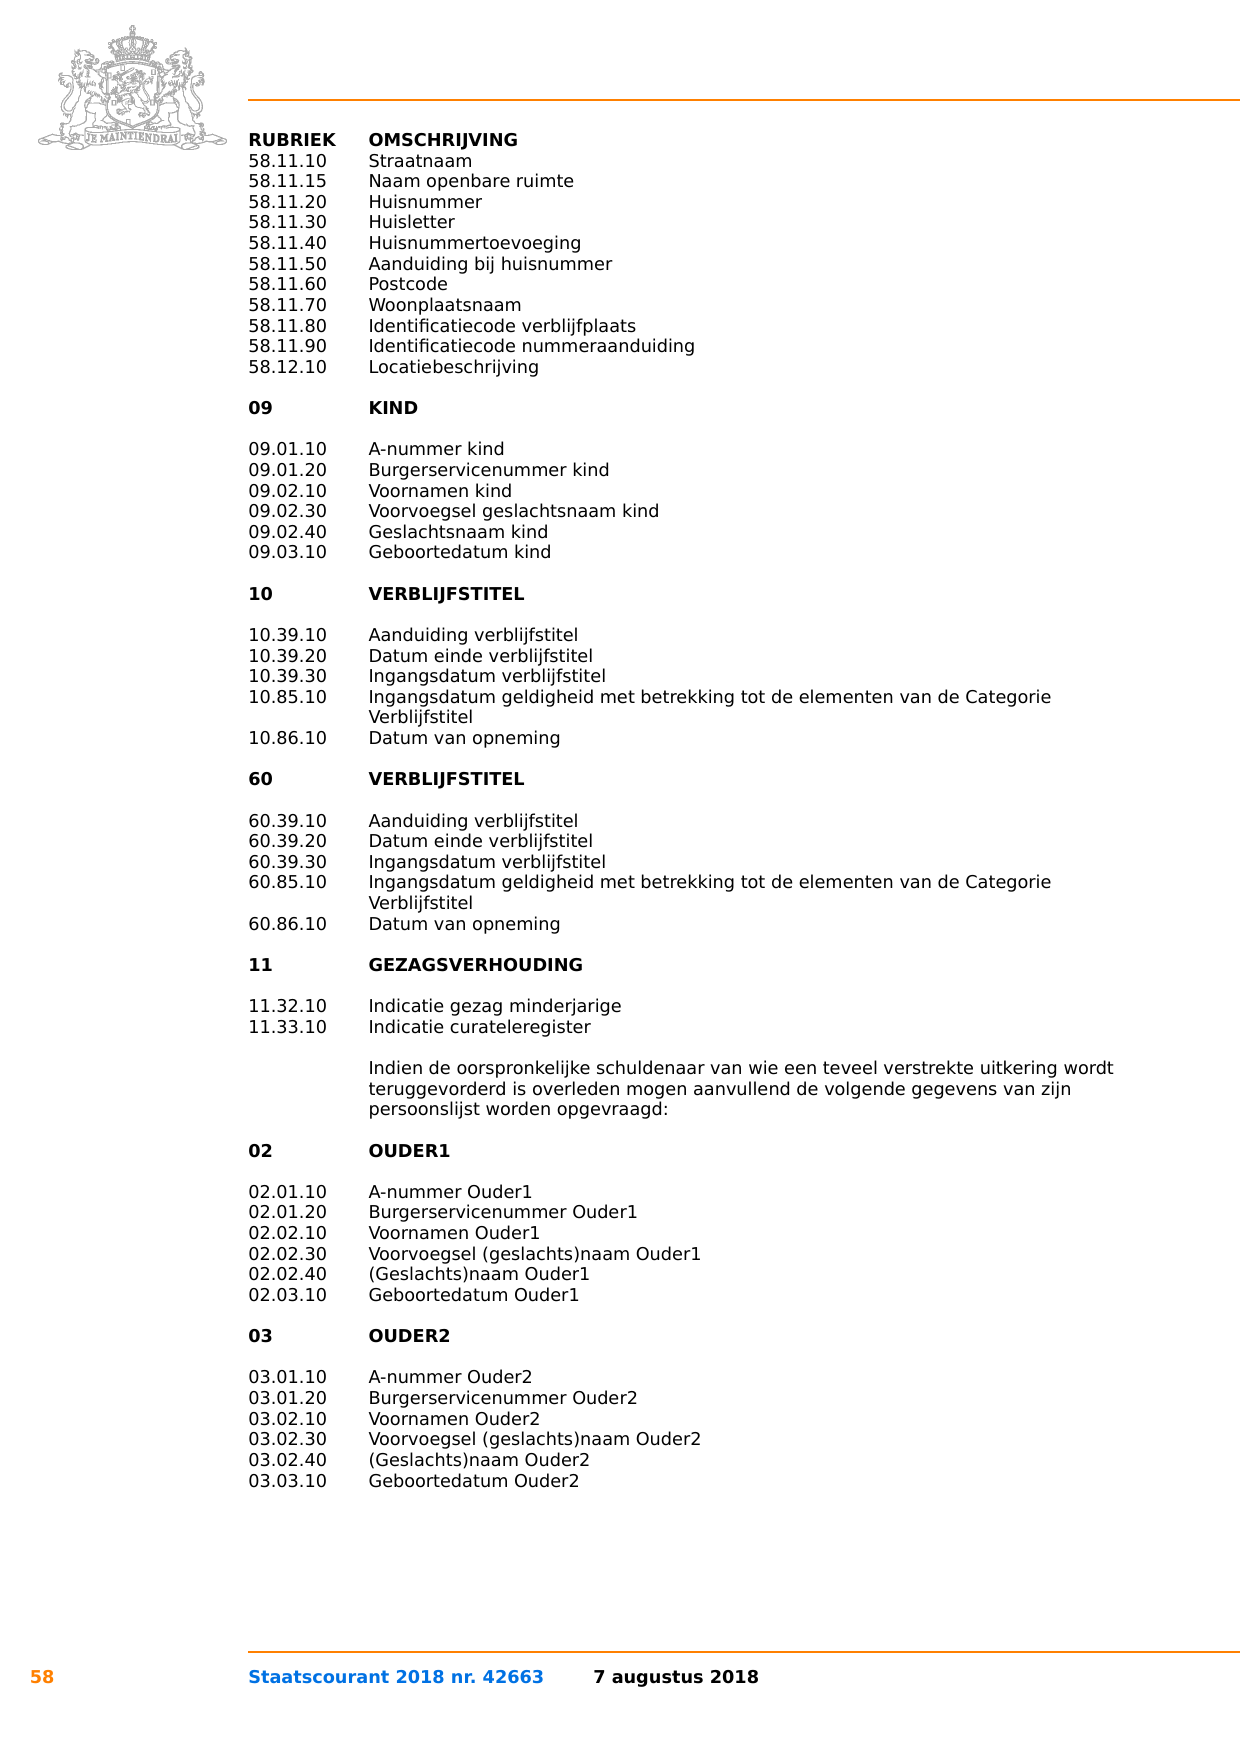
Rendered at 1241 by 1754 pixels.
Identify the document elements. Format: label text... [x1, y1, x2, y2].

table_cell A-nummer Ouder2 [363, 1368, 1163, 1388]
table_cell [363, 1161, 1163, 1182]
table_header RUBRIEK [248, 130, 362, 151]
table_cell [248, 419, 362, 439]
table_cell 09.02.30 [248, 501, 362, 522]
table_cell (Geslachts)naam Ouder1 [363, 1264, 1163, 1285]
table_cell 03.03.10 [248, 1471, 362, 1491]
table_cell [248, 749, 362, 769]
table_cell A-nummer kind [363, 439, 1163, 460]
table_cell 58.11.80 [248, 316, 362, 336]
table_cell [363, 1120, 1163, 1141]
table_cell 02.02.40 [248, 1264, 362, 1285]
table_cell Huisnummer [363, 192, 1163, 212]
table_cell 02.01.10 [248, 1182, 362, 1202]
table_cell [248, 1038, 362, 1058]
table_cell Voorvoegsel (geslachts)naam Ouder2 [363, 1429, 1163, 1450]
table_cell Burgerservicenummer kind [363, 460, 1163, 481]
table_cell 10 [248, 584, 362, 604]
table_cell 10.39.30 [248, 666, 362, 687]
table_cell 58.12.10 [248, 357, 362, 377]
table_cell 10.85.10 [248, 687, 362, 728]
table_cell 09.02.10 [248, 481, 362, 501]
table_cell Huisletter [363, 213, 1163, 233]
table_cell Geboortedatum Ouder1 [363, 1285, 1163, 1306]
table_cell [363, 378, 1163, 398]
table_cell 58.11.70 [248, 295, 362, 316]
table_cell 11.32.10 [248, 996, 362, 1017]
table_cell 58.11.90 [248, 336, 362, 357]
table_cell 10.39.10 [248, 625, 362, 646]
table_cell Identificatiecode verblijfplaats [363, 316, 1163, 336]
table_cell 09.02.40 [248, 522, 362, 542]
table_cell [248, 1161, 362, 1182]
table_cell Aanduiding verblijfstitel [363, 811, 1163, 831]
table_cell Postcode [363, 274, 1163, 295]
table_cell Geboortedatum Ouder2 [363, 1471, 1163, 1491]
table_cell 11.33.10 [248, 1017, 362, 1037]
table_cell [248, 790, 362, 811]
table_cell 60.86.10 [248, 914, 362, 934]
table_cell [363, 934, 1163, 955]
table_cell 02.02.30 [248, 1244, 362, 1264]
table_cell 58.11.60 [248, 274, 362, 295]
table_cell Straatnaam [363, 151, 1163, 171]
table_cell Geslachtsnaam kind [363, 522, 1163, 542]
table_cell Indien de oorspronkelijke schuldenaar van wie een teveel verstrekte uitkering wordt teruggevorderd is overleden mogen aanvullend de volgende gegevens van zijn persoonslijst worden opgevraagd: [363, 1058, 1163, 1120]
table_cell [248, 378, 362, 398]
table_cell Voorvoegsel (geslachts)naam Ouder1 [363, 1244, 1163, 1264]
table_cell KIND [363, 398, 1163, 419]
table_cell Voornamen Ouder2 [363, 1409, 1163, 1429]
table_cell Indicatie gezag minderjarige [363, 996, 1163, 1017]
table_cell 58.11.20 [248, 192, 362, 212]
table_cell Datum einde verblijfstitel [363, 831, 1163, 852]
table_cell [363, 563, 1163, 584]
table_cell [363, 419, 1163, 439]
table_cell VERBLIJFSTITEL [363, 584, 1163, 604]
table_cell [248, 934, 362, 955]
table_cell [248, 1120, 362, 1141]
table_cell 03 [248, 1326, 362, 1347]
table_cell Burgerservicenummer Ouder2 [363, 1388, 1163, 1409]
table_cell 58.11.50 [248, 254, 362, 274]
table_cell Voornamen kind [363, 481, 1163, 501]
table_cell 60.85.10 [248, 873, 362, 914]
table_cell 58.11.15 [248, 171, 362, 192]
table_cell [248, 1347, 362, 1367]
table_cell (Geslachts)naam Ouder2 [363, 1450, 1163, 1471]
table_cell 11 [248, 955, 362, 976]
table_cell OUDER2 [363, 1326, 1163, 1347]
table_cell [363, 1038, 1163, 1058]
table_cell [363, 1347, 1163, 1367]
table_cell [363, 976, 1163, 996]
table_cell Aanduiding verblijfstitel [363, 625, 1163, 646]
table_cell Indicatie curateleregister [363, 1017, 1163, 1037]
table_cell 02 [248, 1141, 362, 1161]
table_cell 58.11.40 [248, 233, 362, 254]
table_cell 03.01.10 [248, 1368, 362, 1388]
table_cell GEZAGSVERHOUDING [363, 955, 1163, 976]
table_cell Datum van opneming [363, 728, 1163, 749]
table_cell Datum einde verblijfstitel [363, 646, 1163, 666]
table_cell 09.03.10 [248, 543, 362, 563]
table_cell Woonplaatsnaam [363, 295, 1163, 316]
table_cell 60.39.10 [248, 811, 362, 831]
table_cell Ingangsdatum verblijfstitel [363, 852, 1163, 872]
table_cell Burgerservicenummer Ouder1 [363, 1203, 1163, 1223]
table_cell 03.01.20 [248, 1388, 362, 1409]
table_cell Identificatiecode nummeraanduiding [363, 336, 1163, 357]
table_cell [248, 1306, 362, 1326]
table_cell Ingangsdatum verblijfstitel [363, 666, 1163, 687]
table_cell Voorvoegsel geslachtsnaam kind [363, 501, 1163, 522]
table_cell 02.01.20 [248, 1203, 362, 1223]
table_cell Voornamen Ouder1 [363, 1223, 1163, 1244]
table_cell 09.01.20 [248, 460, 362, 481]
table_cell [248, 976, 362, 996]
table_cell Ingangsdatum geldigheid met betrekking tot de elementen van de Categorie Verblijfstitel [363, 687, 1163, 728]
table_cell [248, 1058, 362, 1120]
picture [38, 25, 227, 150]
table_cell 09 [248, 398, 362, 419]
table_cell 58.11.10 [248, 151, 362, 171]
table_cell VERBLIJFSTITEL [363, 769, 1163, 790]
table_cell 09.01.10 [248, 439, 362, 460]
table_cell OUDER1 [363, 1141, 1163, 1161]
table_cell 03.02.30 [248, 1429, 362, 1450]
table_cell Naam openbare ruimte [363, 171, 1163, 192]
table_cell [363, 1306, 1163, 1326]
table_cell 10.86.10 [248, 728, 362, 749]
table_cell Geboortedatum kind [363, 543, 1163, 563]
table_cell [248, 563, 362, 584]
table_cell 03.02.10 [248, 1409, 362, 1429]
table_cell 10.39.20 [248, 646, 362, 666]
table_cell [248, 604, 362, 625]
table_header OMSCHRIJVING [363, 130, 1163, 151]
table_cell 60 [248, 769, 362, 790]
table_cell Datum van opneming [363, 914, 1163, 934]
table_cell Aanduiding bij huisnummer [363, 254, 1163, 274]
table_cell A-nummer Ouder1 [363, 1182, 1163, 1202]
table_cell 02.02.10 [248, 1223, 362, 1244]
table_cell 03.02.40 [248, 1450, 362, 1471]
table_cell [363, 749, 1163, 769]
table_cell 02.03.10 [248, 1285, 362, 1306]
table_cell 60.39.20 [248, 831, 362, 852]
table_cell 60.39.30 [248, 852, 362, 872]
table_cell [363, 790, 1163, 811]
table_cell [363, 604, 1163, 625]
table_cell Huisnummertoevoeging [363, 233, 1163, 254]
table_cell Locatiebeschrijving [363, 357, 1163, 377]
table_cell 58.11.30 [248, 213, 362, 233]
table_cell Ingangsdatum geldigheid met betrekking tot de elementen van de Categorie Verblijfstitel [363, 873, 1163, 914]
